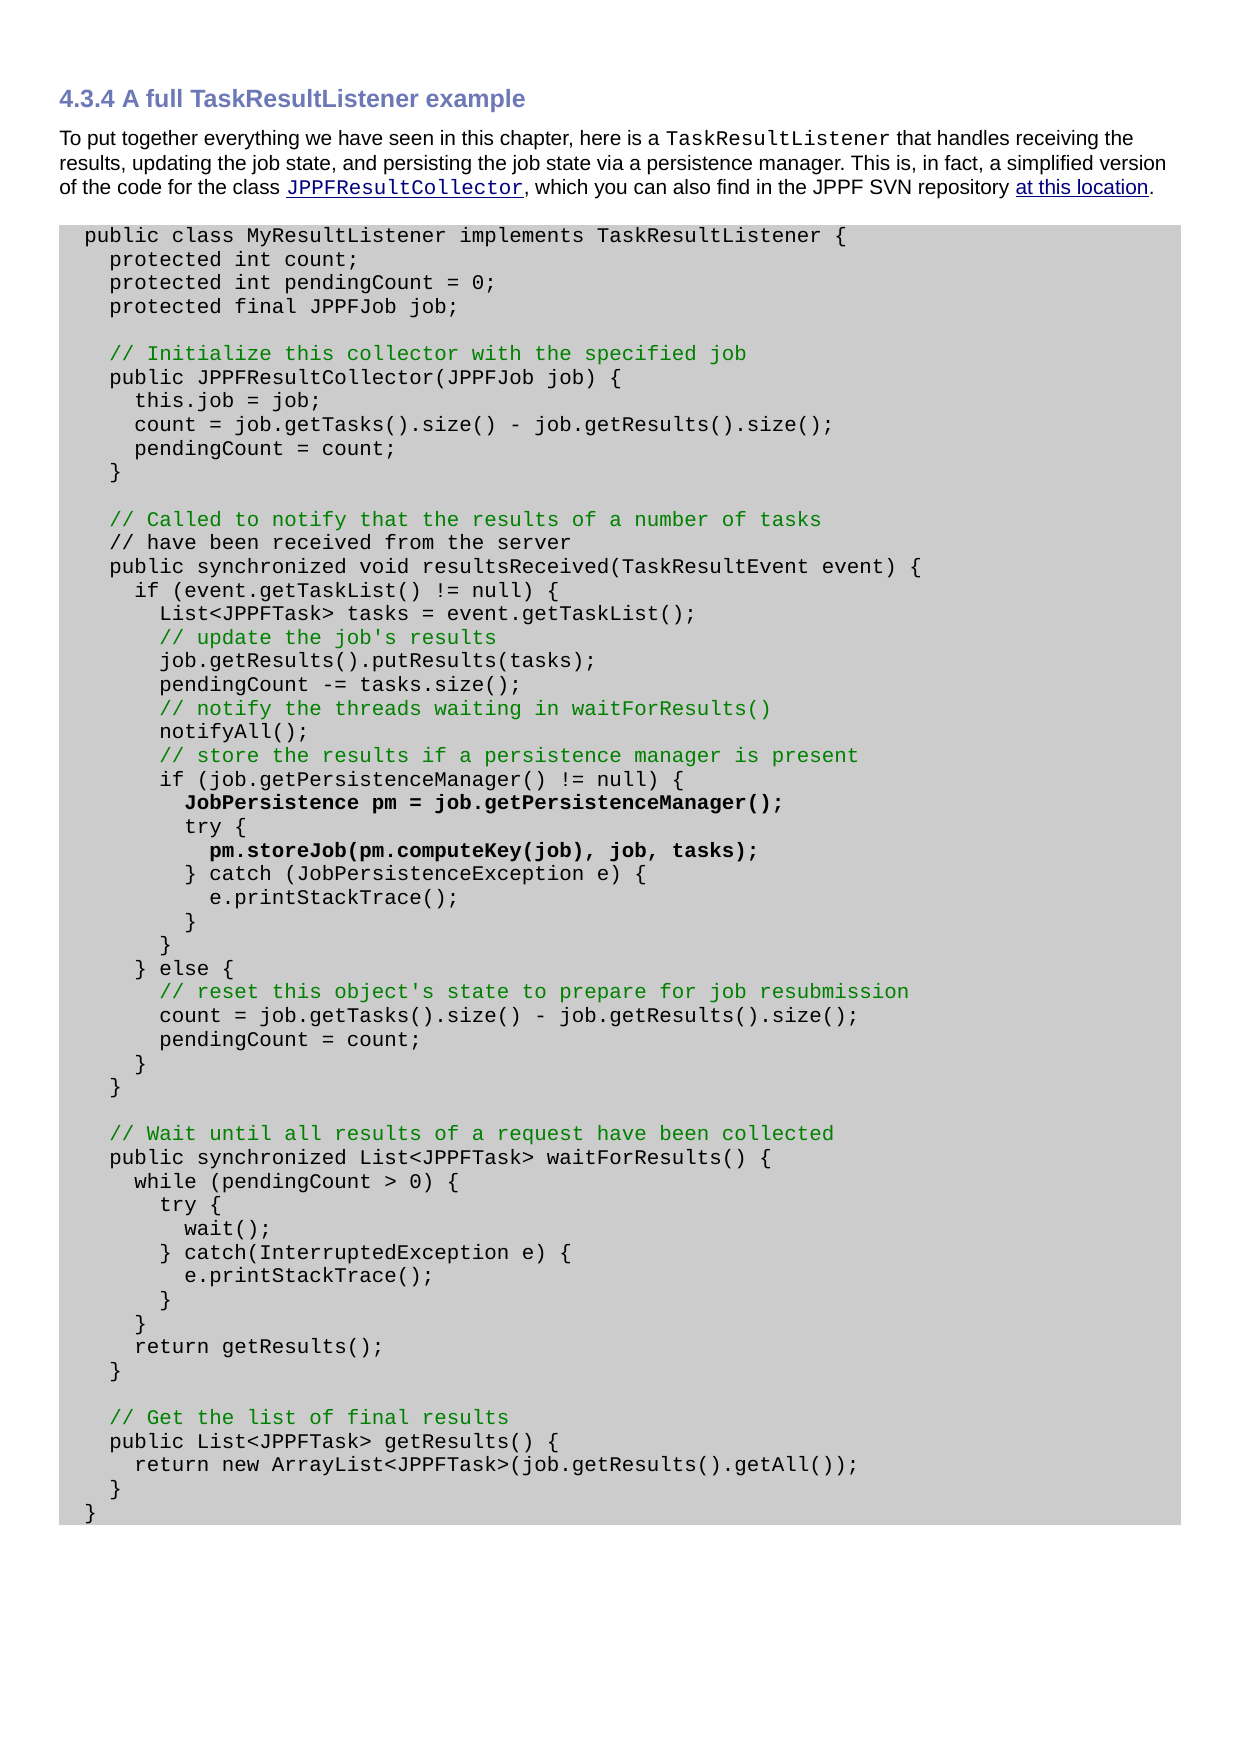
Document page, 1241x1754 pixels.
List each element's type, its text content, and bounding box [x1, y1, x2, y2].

text e.printStackTrace(); [59, 887, 1181, 911]
text } else { [59, 958, 1181, 982]
text } [59, 1360, 1181, 1383]
text try { [59, 816, 1181, 840]
text } [59, 934, 1181, 958]
text } [59, 1313, 1181, 1336]
text // Get the list of final results [59, 1407, 1181, 1431]
text } [59, 461, 1181, 485]
text public synchronized List<JPPFTask> waitForResults() { [59, 1147, 1181, 1171]
text // reset this object's state to prepare for job resubmission [59, 982, 1181, 1005]
text } [59, 1052, 1181, 1076]
text try { [59, 1194, 1181, 1218]
text } [59, 1478, 1181, 1502]
text wait(); [59, 1218, 1181, 1242]
text } catch (JobPersistenceException e) { [59, 863, 1181, 887]
text this.job = job; [59, 390, 1181, 414]
text while (pendingCount > 0) { [59, 1171, 1181, 1194]
text pm.storeJob(pm.computeKey(job), job, tasks); [59, 840, 1181, 863]
text // have been received from the server [59, 532, 1181, 556]
text public class MyResultListener implements TaskResultListener { [59, 225, 1181, 248]
text pendingCount = count; [59, 438, 1181, 461]
text } catch(InterruptedException e) { [59, 1242, 1181, 1265]
text // Called to notify that the results of a number of tasks [59, 509, 1181, 532]
text protected final JPPFJob job; [59, 296, 1181, 319]
text pendingCount = count; [59, 1029, 1181, 1052]
text return new ArrayList<JPPFTask>(job.getResults().getAll()); [59, 1454, 1181, 1478]
text // store the results if a persistence manager is present [59, 745, 1181, 769]
text if (event.getTaskList() != null) { [59, 579, 1181, 603]
text } [59, 1502, 1181, 1525]
text public List<JPPFTask> getResults() { [59, 1431, 1181, 1454]
text List<JPPFTask> tasks = event.getTaskList(); [59, 603, 1181, 627]
text job.getResults().putResults(tasks); [59, 651, 1181, 674]
text notifyAll(); [59, 721, 1181, 745]
text } [59, 1076, 1181, 1100]
text count = job.getTasks().size() - job.getResults().size(); [59, 414, 1181, 438]
subtitle A full TaskResultListener example [59, 84, 1181, 113]
text return getResults(); [59, 1336, 1181, 1360]
text count = job.getTasks().size() - job.getResults().size(); [59, 1005, 1181, 1029]
text // update the job's results [59, 627, 1181, 651]
text e.printStackTrace(); [59, 1265, 1181, 1289]
text if (job.getPersistenceManager() != null) { [59, 769, 1181, 792]
text } [59, 911, 1181, 934]
text protected int count; [59, 248, 1181, 272]
text public JPPFResultCollector(JPPFJob job) { [59, 367, 1181, 390]
text pendingCount -= tasks.size(); [59, 674, 1181, 698]
text // Initialize this collector with the specified job [59, 343, 1181, 367]
text // Wait until all results of a request have been collected [59, 1123, 1181, 1147]
text public synchronized void resultsReceived(TaskResultEvent event) { [59, 556, 1181, 579]
text } [59, 1289, 1181, 1313]
text // notify the threads waiting in waitForResults() [59, 698, 1181, 721]
text To put together everything we have seen in this chapter, here is a TaskResultListener that handles receiving the results, updating the job state, and persisting the job state via a persistence manager. This is, in fact, a simplified version of the code for the class JPPFResultCollector, which you can also find in the JPPF SVN repository at this location. [59, 125, 1181, 201]
text JobPersistence pm = job.getPersistenceManager(); [59, 792, 1181, 816]
text protected int pendingCount = 0; [59, 272, 1181, 296]
